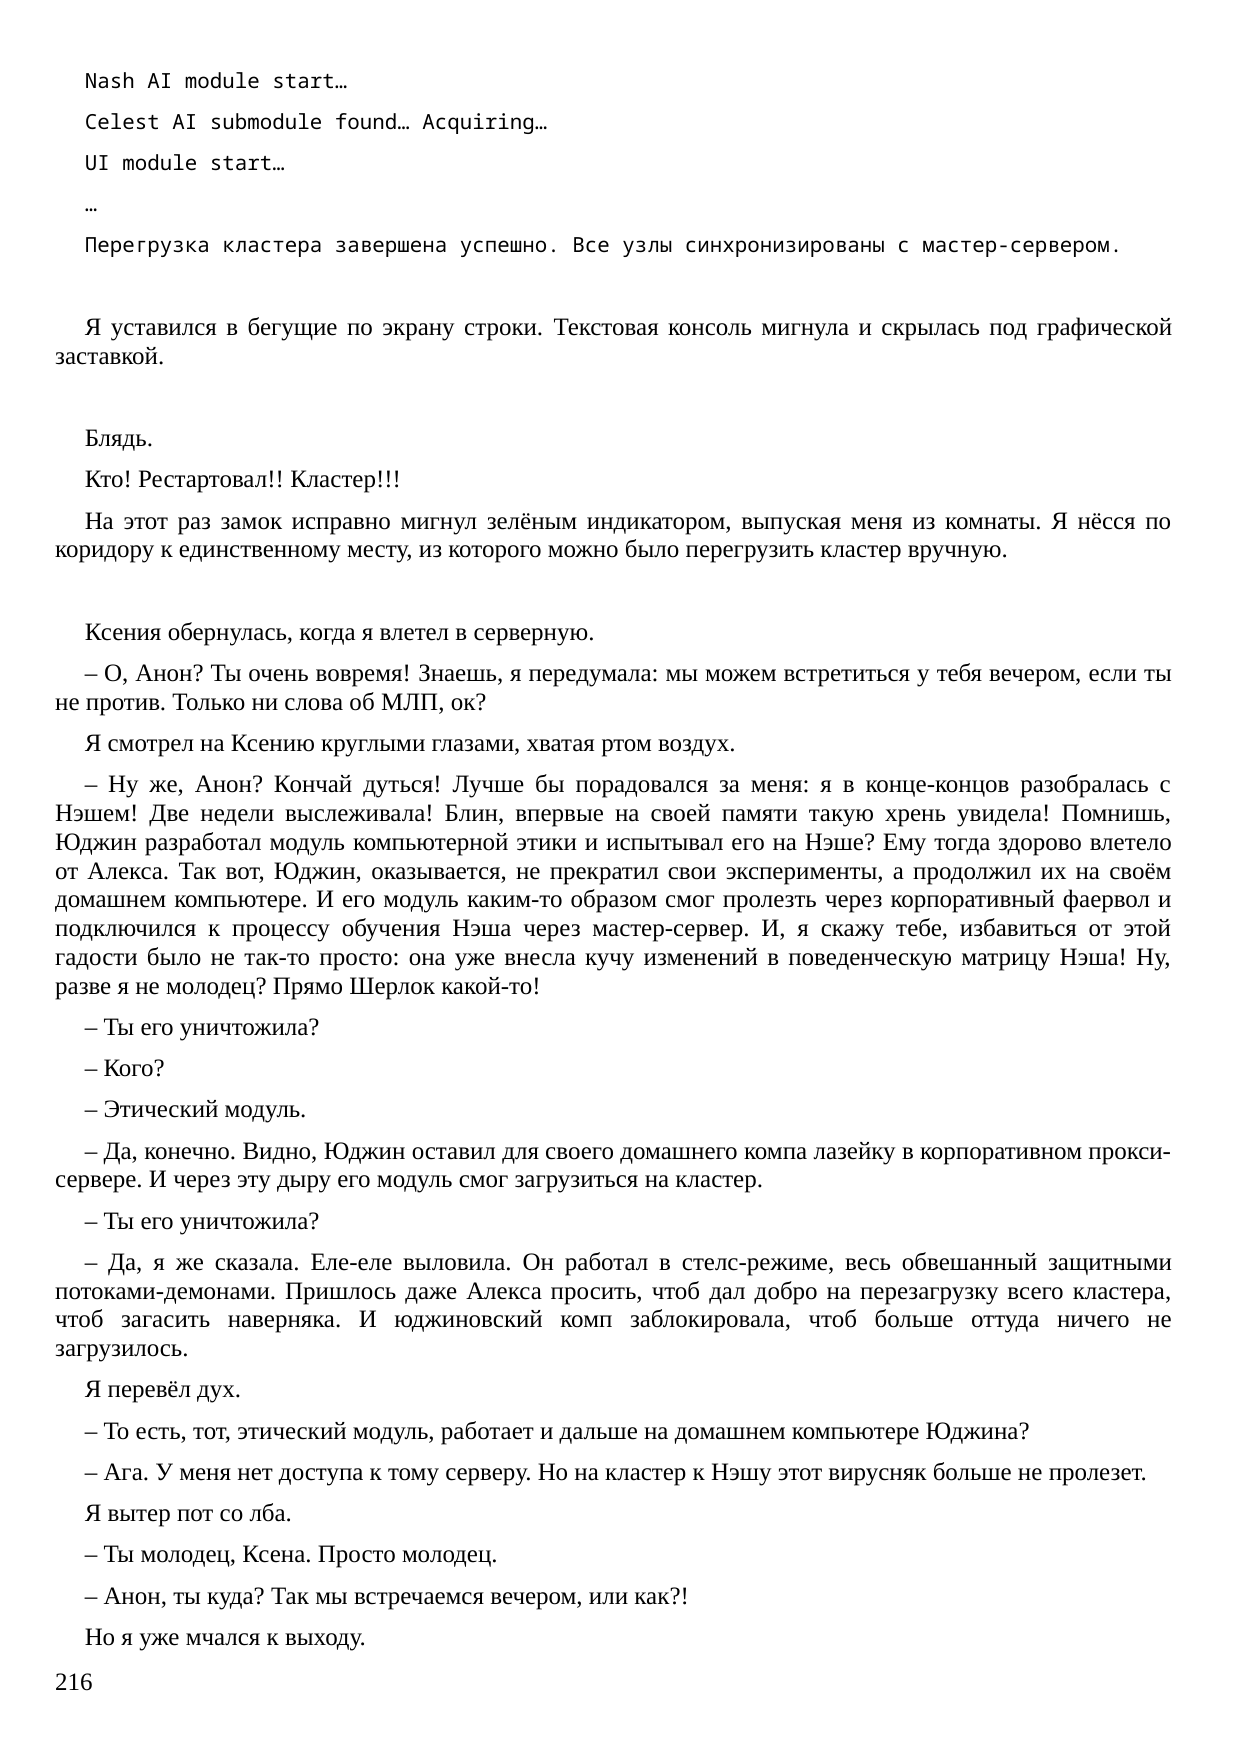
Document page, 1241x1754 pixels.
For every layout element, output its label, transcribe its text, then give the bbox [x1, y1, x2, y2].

text – Ты его уничтожила? [55, 1012, 1173, 1041]
text Ксения обернулась, когда я влетел в серверную. [55, 617, 1173, 646]
text – О, Анон? Ты очень вовремя! Знаешь, я передумала: мы можем встретиться у тебя вечером, если ты не против. Только ни слова об МЛП, ок? [55, 658, 1173, 716]
text – Да, я же сказала. Еле-еле выловила. Он работал в стелс-режиме, весь обвешанный защитными потоками-демонами. Пришлось даже Алекса просить, чтоб дал добро на перезагрузку всего кластера, чтоб загасить наверняка. И юджиновский комп заблокировала, чтоб больше оттуда ничего не загрузилось. [55, 1247, 1173, 1362]
text – Ага. У меня нет доступа к тому серверу. Но на кластер к Нэшу этот вирусняк больше не пролезет. [55, 1457, 1173, 1486]
text – Анон, ты куда? Так мы встречаемся вечером, или как?! [55, 1581, 1173, 1609]
text Кто! Рестартовал!! Кластер!!! [55, 464, 1173, 493]
text Я перевёл дух. [55, 1374, 1173, 1403]
text – То есть, тот, этический модуль, работает и дальше на домашнем компьютере Юджина? [55, 1416, 1173, 1444]
text На этот раз замок исправно мигнул зелёным индикатором, выпуская меня из комнаты. Я нёсся по коридору к единственному месту, из которого можно было перегрузить кластер вручную. [55, 506, 1173, 563]
text Celest AI submodule found… Acquiring… [55, 107, 1173, 135]
text Я смотрел на Ксению круглыми глазами, хватая ртом воздух. [55, 728, 1173, 757]
text … [55, 189, 1173, 217]
text UI module start… [55, 148, 1173, 176]
text – Этический модуль. [55, 1094, 1173, 1123]
text – Ну же, Анон? Кончай дуться! Лучше бы порадовался за меня: я в конце-концов разобралась с Нэшем! Две недели выслеживала! Блин, впервые на своей памяти такую хрень увидела! Помнишь, Юджин разработал модуль компьютерной этики и испытывал его на Нэше? Ему тогда здорово влетело от Алекса. Так вот, Юджин, оказывается, не прекратил свои эксперименты, а продолжил их на своём домашнем компьютере. И его модуль каким-то образом смог пролезть через корпоративный фаервол и подключился к процессу обучения Нэша через мастер-сервер. И, я скажу тебе, избавиться от этой гадости было не так-то просто: она уже внесла кучу изменений в поведенческую матрицу Нэша! Ну, разве я не молодец? Прямо Шерлок какой-то! [55, 769, 1173, 999]
text Но я уже мчался к выходу. [55, 1622, 1173, 1651]
text Nash AI module start… [55, 66, 1173, 94]
text Я уставился в бегущие по экрану строки. Текстовая консоль мигнула и скрылась под графической заставкой. [55, 312, 1173, 369]
text – Да, конечно. Видно, Юджин оставил для своего домашнего компа лазейку в корпоративном прокси-сервере. И через эту дыру его модуль смог загрузиться на кластер. [55, 1136, 1173, 1193]
text – Ты его уничтожила? [55, 1206, 1173, 1234]
text – Кого? [55, 1053, 1173, 1082]
text – Ты молодец, Ксена. Просто молодец. [55, 1539, 1173, 1568]
text Перегрузка кластера завершена успешно. Все узлы синхронизированы с мастер-сервером. [55, 230, 1173, 258]
text Я вытер пот со лба. [55, 1498, 1173, 1527]
text Блядь. [55, 423, 1173, 452]
